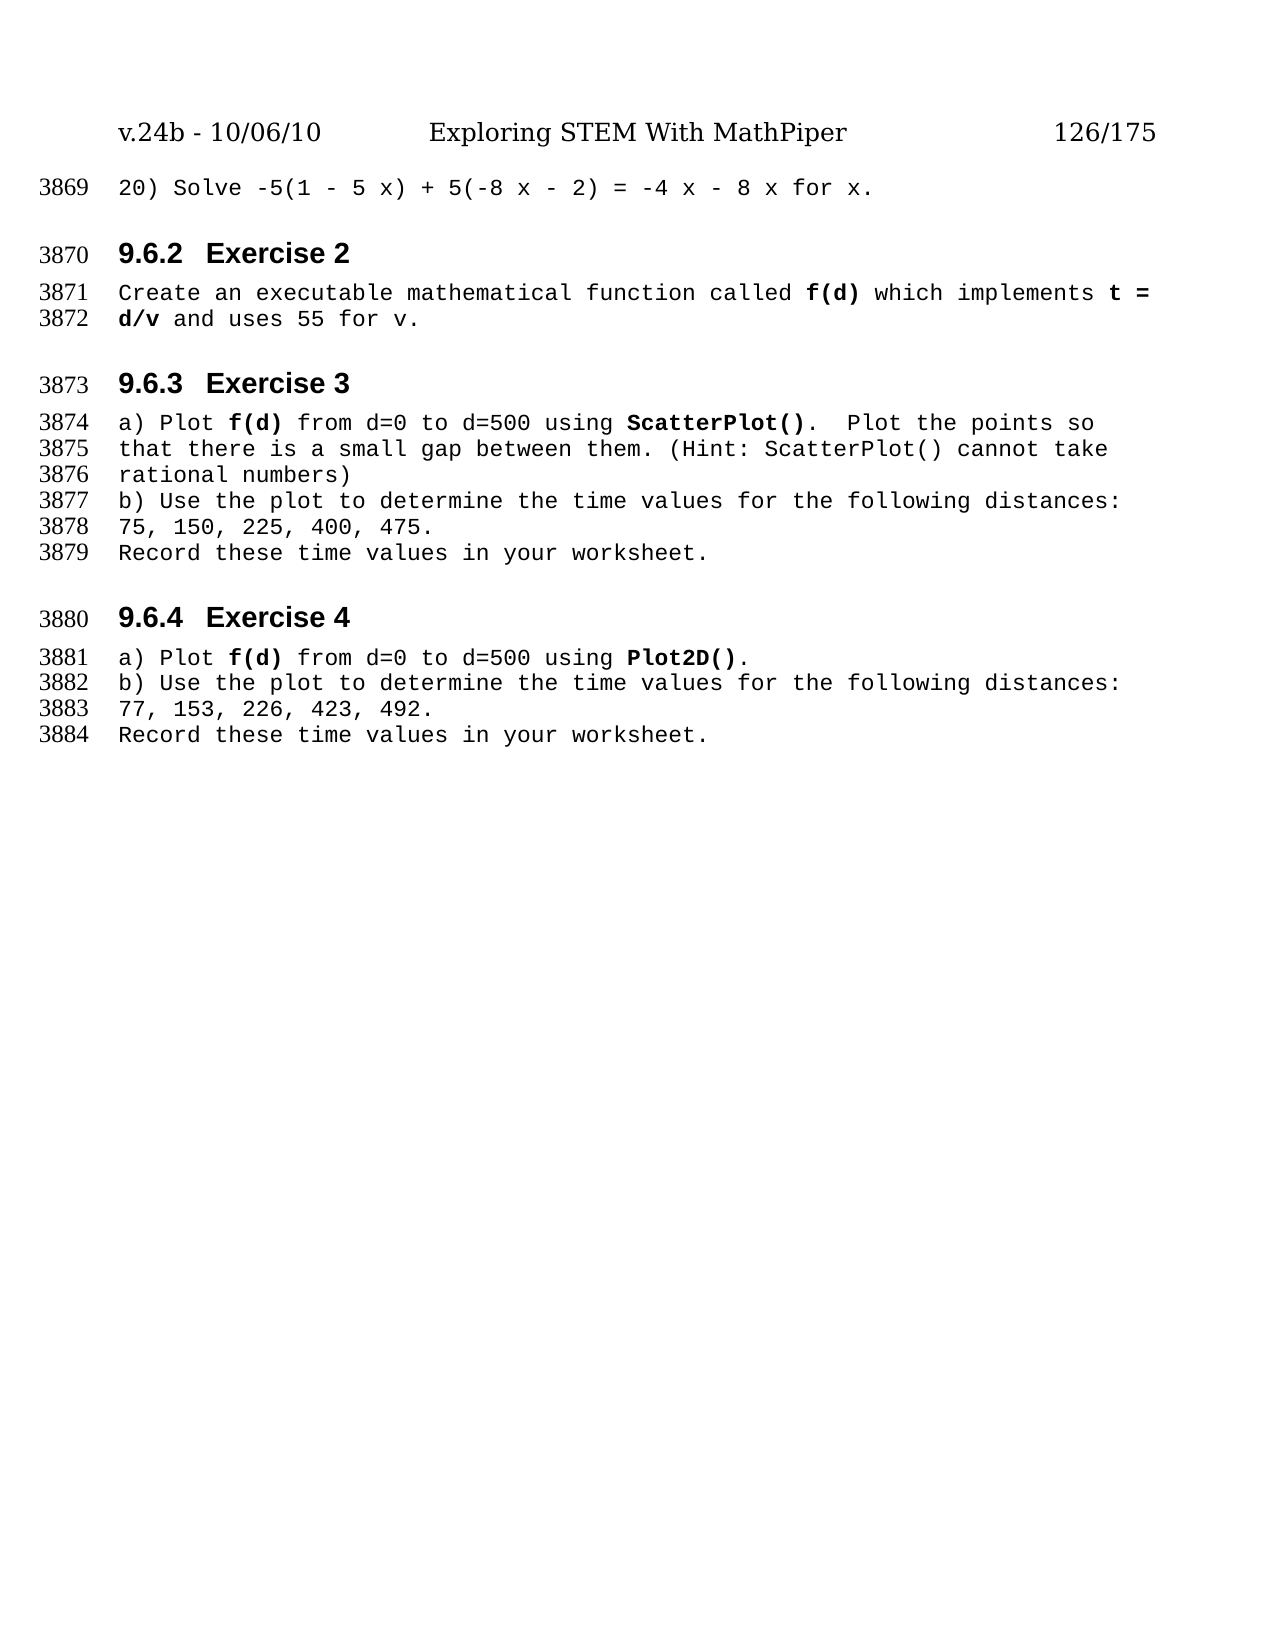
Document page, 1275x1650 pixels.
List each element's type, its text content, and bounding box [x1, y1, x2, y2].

subtitle Exercise 3 [118, 366, 1157, 400]
subtitle Exercise 4 [118, 600, 1157, 634]
text Create an executable mathematical function called f(d) which implements t = d/v and uses 55 for v. [118, 281, 1157, 333]
text a) Plot f(d) from d=0 to d=500 using Plot2D(). [118, 646, 1157, 672]
text Record these time values in your worksheet. [118, 541, 1157, 567]
text 20) Solve -5(1 - 5 x) + 5(-8 x - 2) = -4 x - 8 x for x. [118, 177, 1157, 203]
text 75, 150, 225, 400, 475. [118, 515, 1157, 541]
text a) Plot f(d) from d=0 to d=500 using ScatterPlot(). Plot the points so that there is a small gap between them. (Hint: ScatterPlot() cannot take rational numbers) [118, 412, 1157, 489]
text 77, 153, 226, 423, 492. [118, 698, 1157, 724]
subtitle Exercise 2 [118, 236, 1157, 269]
text b) Use the plot to determine the time values for the following distances: [118, 672, 1157, 698]
text b) Use the plot to determine the time values for the following distances: [118, 489, 1157, 515]
text Record these time values in your worksheet. [118, 724, 1157, 749]
